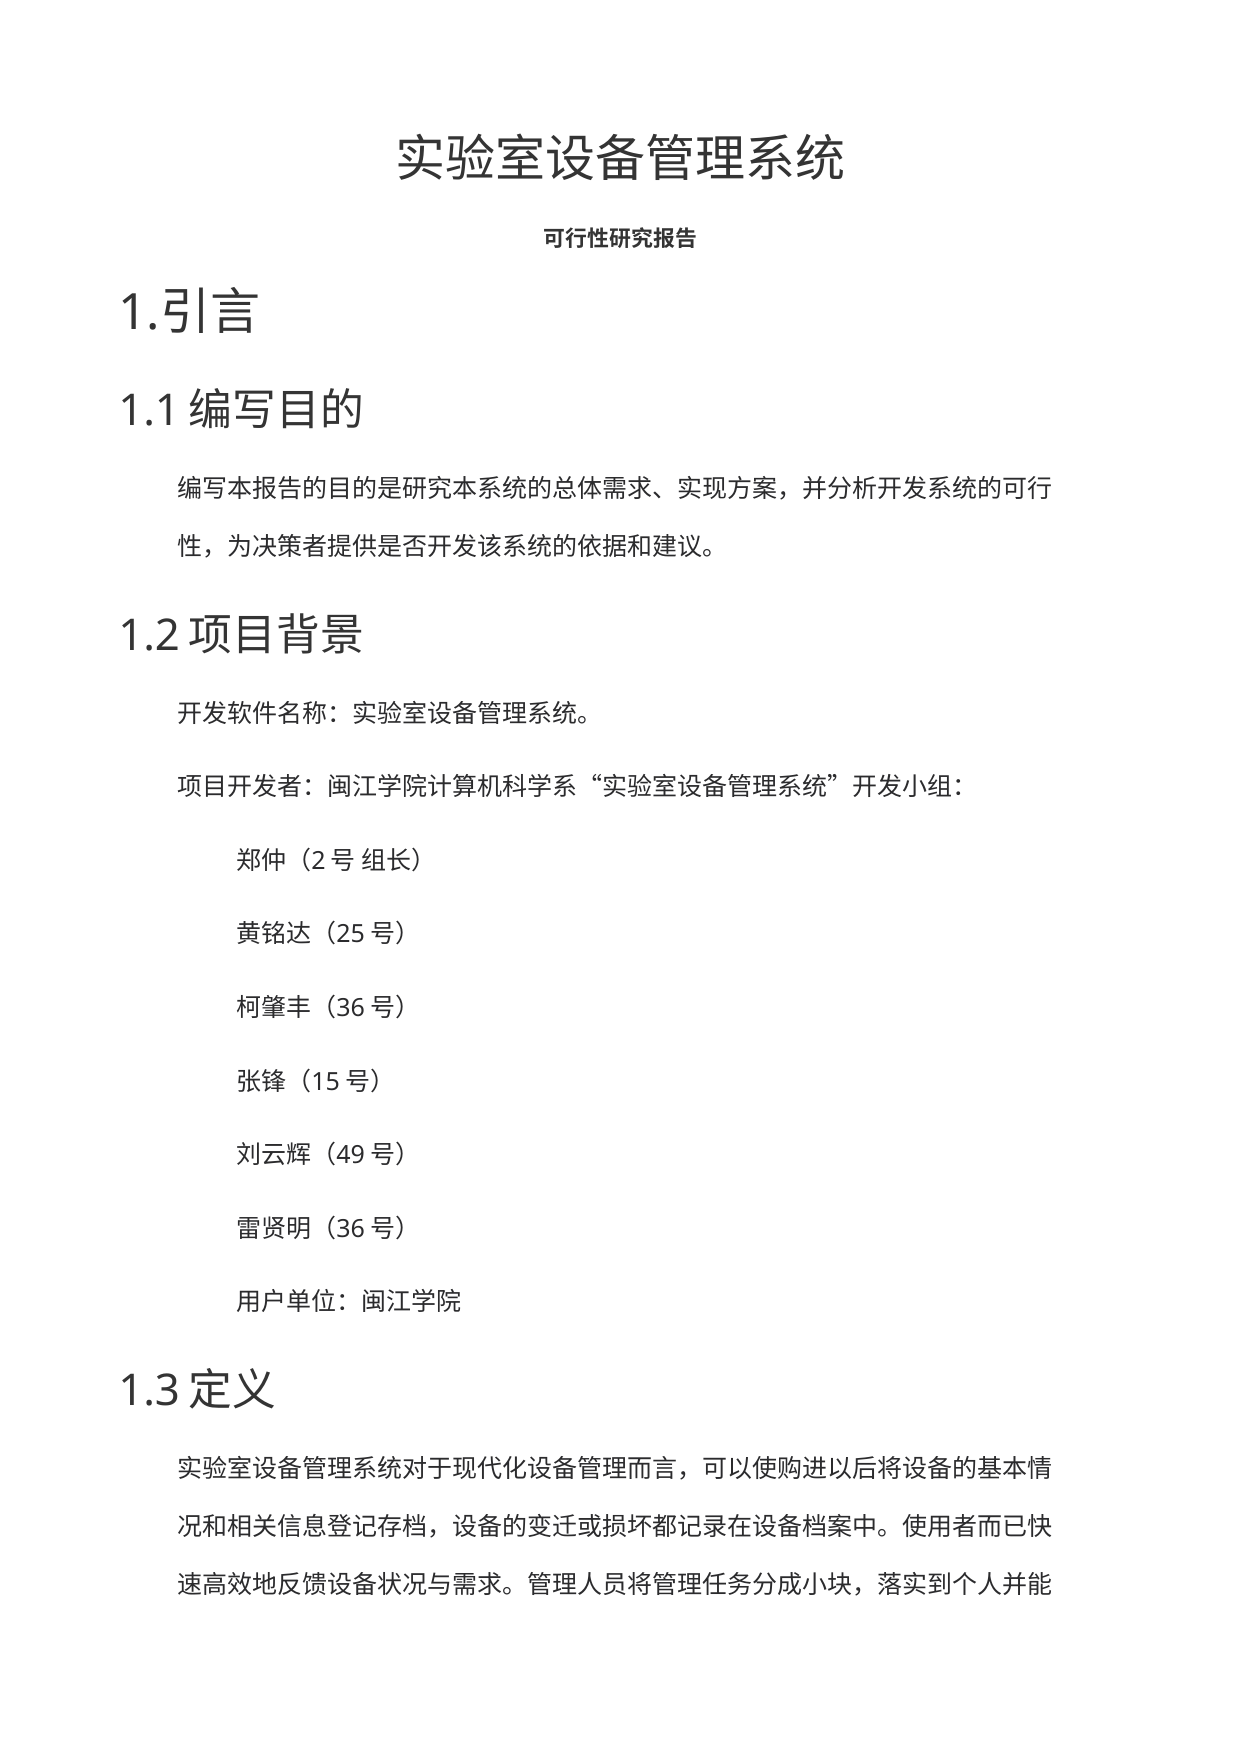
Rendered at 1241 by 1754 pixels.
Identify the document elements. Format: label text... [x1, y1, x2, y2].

text 可行性研究报告 [118, 221, 1122, 253]
text 实验室设备管理系统对于现代化设备管理而言，可以使购进以后将设备的基本情况和相关信息登记存档，设备的变迁或损坏都记录在设备档案中。使用者而已快速高效地反馈设备状况与需求。管理人员将管理任务分成小块，落实到个人并能 [177, 1448, 1063, 1601]
subtitle 1.3定义 [118, 1355, 1122, 1419]
subtitle 1.2项目背景 [118, 600, 1122, 663]
text 黄铭达（25号） [236, 914, 1004, 950]
text 开发软件名称：实验室设备管理系统。 [177, 693, 1063, 729]
text 雷贤明（36号） [236, 1208, 1004, 1244]
text 柯肇丰（36号） [236, 987, 1004, 1024]
subtitle 实验室设备管理系统 [118, 118, 1122, 191]
text 张锋（15号） [236, 1061, 1004, 1097]
text 编写本报告的目的是研究本系统的总体需求、实现方案，并分析开发系统的可行性，为决策者提供是否开发该系统的依据和建议。 [177, 468, 1063, 563]
subtitle 1.1编写目的 [118, 375, 1122, 439]
subtitle 1.引言 [118, 272, 1122, 344]
text 项目开发者：闽江学院计算机科学系“实验室设备管理系统”开发小组： [177, 767, 1063, 803]
text 用户单位：闽江学院 [236, 1282, 1004, 1318]
text 郑仲（2号 组长） [236, 840, 1004, 877]
text 刘云辉（49号） [236, 1134, 1004, 1171]
